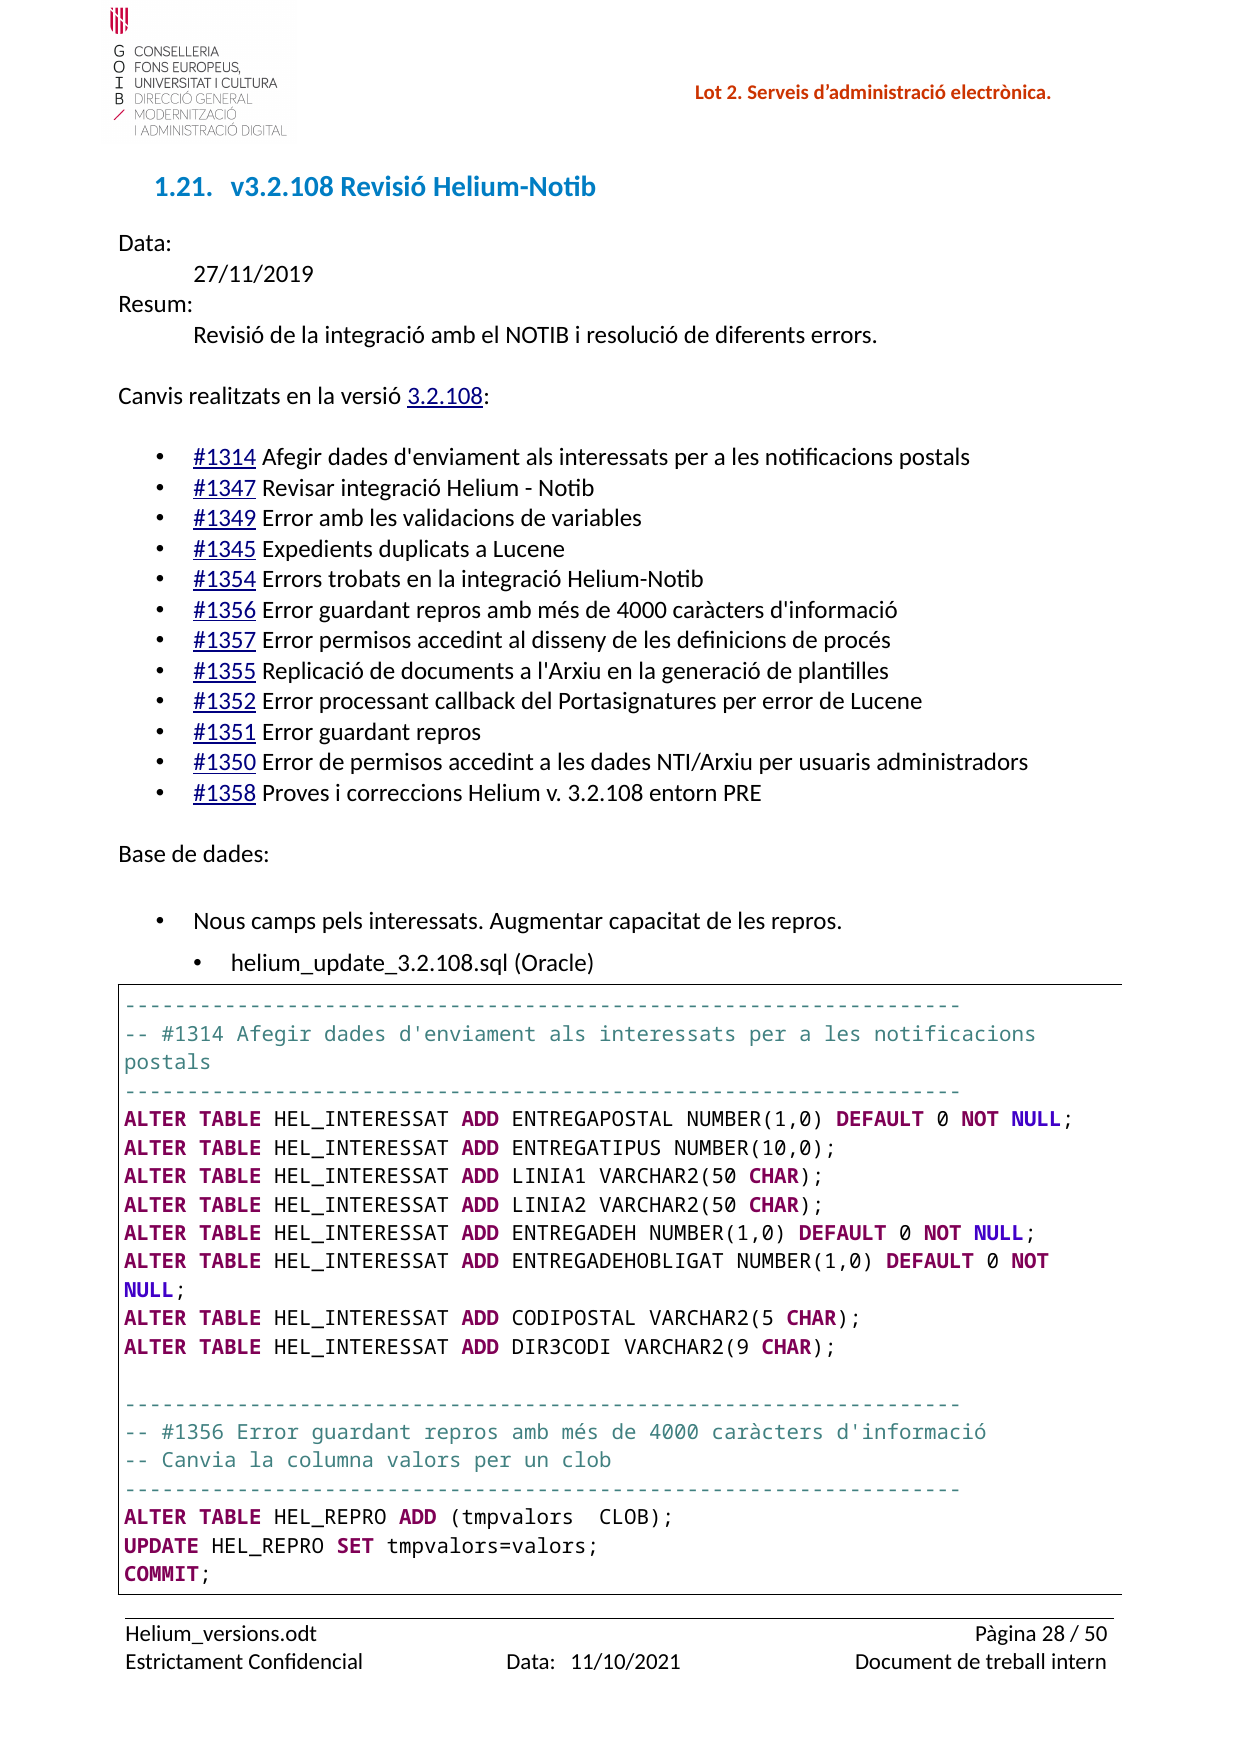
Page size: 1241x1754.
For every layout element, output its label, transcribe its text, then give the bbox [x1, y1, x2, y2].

subtitle v3.2.108 Revisió Helium-Notib [153, 168, 1122, 204]
list #1352 Error processant callback del Portasignatures per error de Lucene [156, 685, 1122, 716]
list #1350 Error de permisos accedint a les dades NTI/Arxiu per usuaris administradors [156, 746, 1122, 777]
list Nous camps pels interessats. Augmentar capacitat de les repros. [156, 905, 1122, 936]
list #1355 Replicació de documents a l'Arxiu en la generació de plantilles [156, 655, 1122, 685]
list #1358 Proves i correccions Helium v. 3.2.108 entorn PRE [156, 777, 1122, 807]
picture [100, 0, 297, 144]
text Base de dades: [118, 838, 1122, 868]
list #1351 Error guardant repros [156, 716, 1122, 746]
text 27/11/2019 [118, 258, 1122, 289]
table_header ------------------------------------------------------------------- -- #1314 Afegir dades d'enviament als interessats per a les notificacions postals ------------------------------------------------------------------- ALTER TABLE HEL_INTERESSAT ADD ENTREGAPOSTAL NUMBER(1,0) DEFAULT 0 NOT NULL; ALTER TABLE HEL_INTERESSAT ADD ENTREGATIPUS NUMBER(10,0); ALTER TABLE HEL_INTERESSAT ADD LINIA1 VARCHAR2(50 CHAR); ALTER TABLE HEL_INTERESSAT ADD LINIA2 VARCHAR2(50 CHAR); ALTER TABLE HEL_INTERESSAT ADD ENTREGADEH NUMBER(1,0) DEFAULT 0 NOT NULL; ALTER TABLE HEL_INTERESSAT ADD ENTREGADEHOBLIGAT NUMBER(1,0) DEFAULT 0 NOT NULL; ALTER TABLE HEL_INTERESSAT ADD CODIPOSTAL VARCHAR2(5 CHAR); ALTER TABLE HEL_INTERESSAT ADD DIR3CODI VARCHAR2(9 CHAR); ------------------------------------------------------------------- -- #1356 Error guardant repros amb més de 4000 caràcters d'informació -- Canvia la columna valors per un clob ------------------------------------------------------------------- ALTER TABLE HEL_REPRO ADD (tmpvalors CLOB); UPDATE HEL_REPRO SET tmpvalors=valors; COMMIT; [119, 985, 1122, 1593]
list helium_update_3.2.108.sql (Oracle) [193, 947, 1122, 978]
text Resum: [118, 289, 1122, 319]
list #1345 Expedients duplicats a Lucene [156, 533, 1122, 563]
list #1357 Error permisos accedint al disseny de les definicions de procés [156, 624, 1122, 655]
text Revisió de la integració amb el NOTIB i resolució de diferents errors. [118, 319, 1122, 350]
list #1354 Errors trobats en la integració Helium-Notib [156, 563, 1122, 594]
list #1356 Error guardant repros amb més de 4000 caràcters d'informació [156, 594, 1122, 624]
list #1347 Revisar integració Helium - Notib [156, 472, 1122, 502]
text Data: [118, 228, 1122, 258]
list #1349 Error amb les validacions de variables [156, 502, 1122, 533]
text Canvis realitzats en la versió 3.2.108: [118, 380, 1122, 411]
list #1314 Afegir dades d'enviament als interessats per a les notificacions postals [156, 441, 1122, 472]
